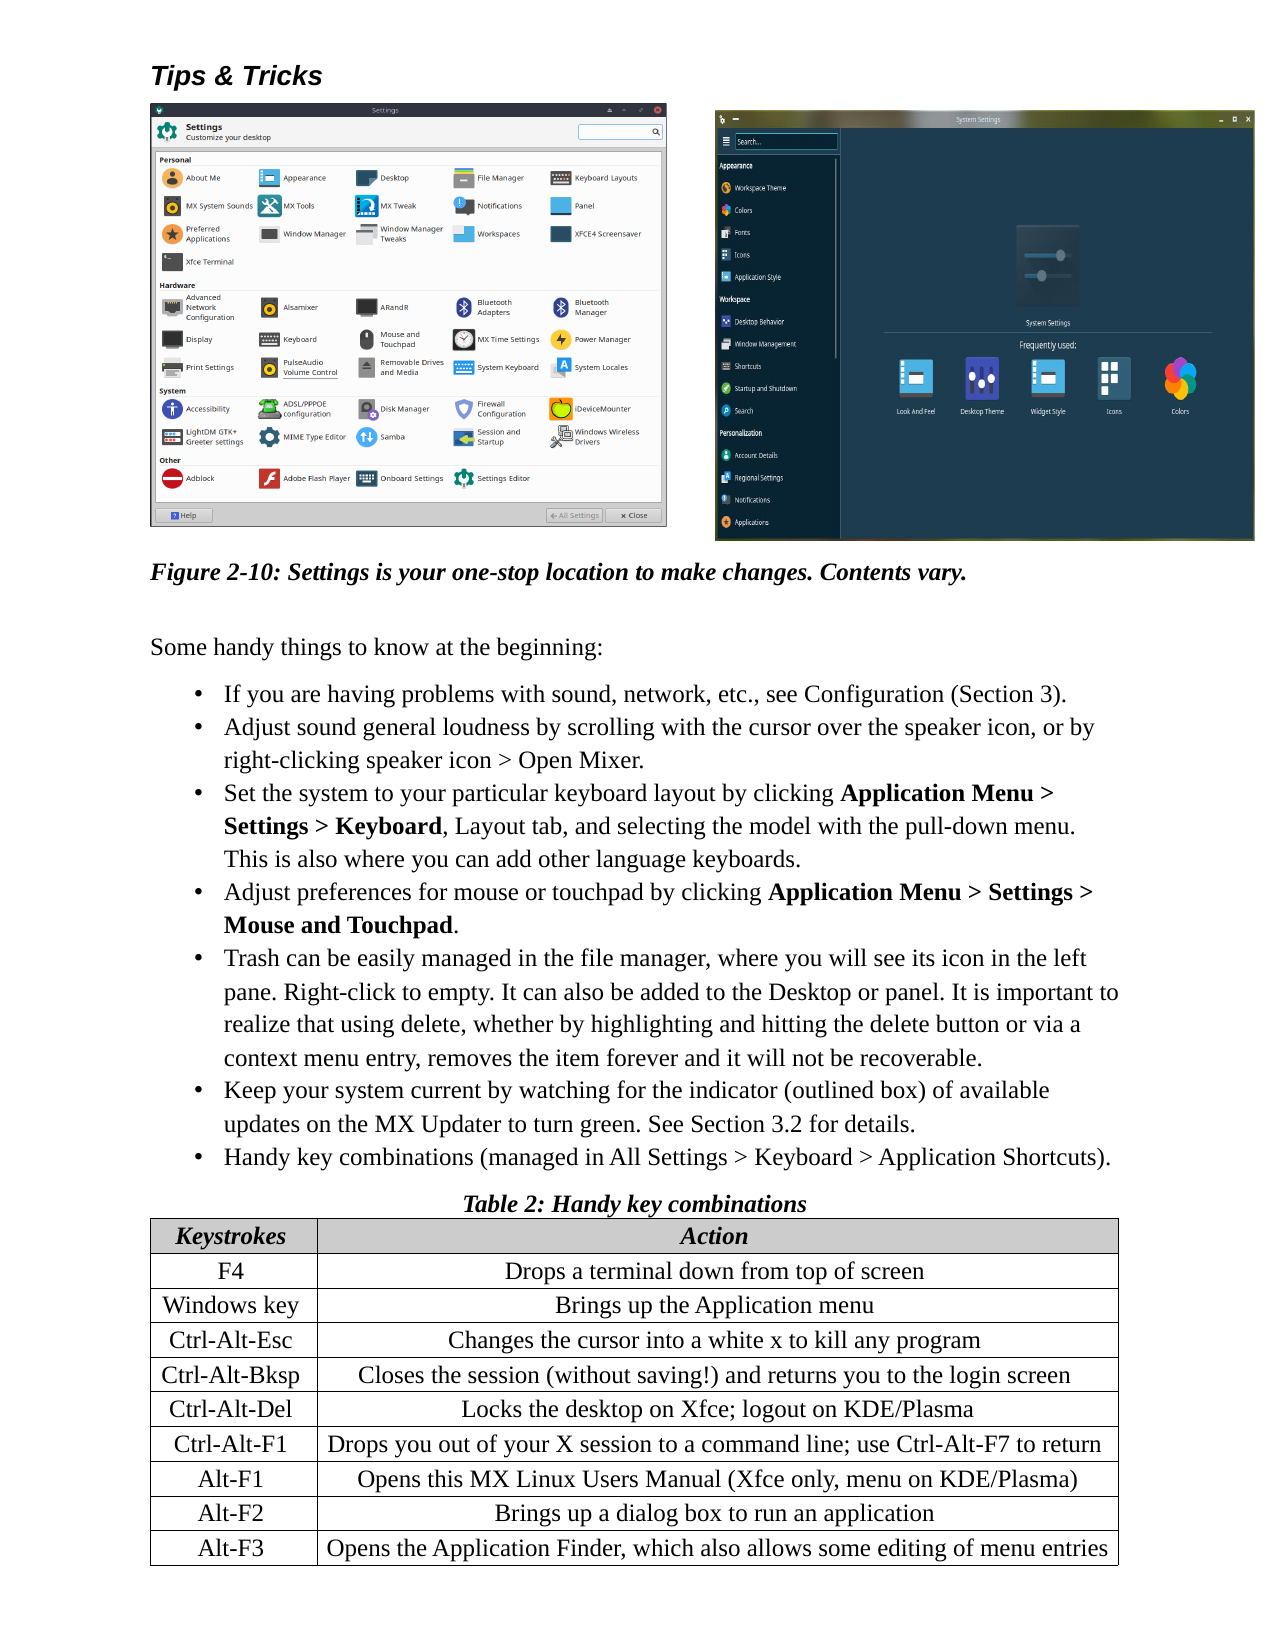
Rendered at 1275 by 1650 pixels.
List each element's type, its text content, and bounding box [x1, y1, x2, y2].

table_cell Ctrl-Alt-Bksp [151, 1358, 317, 1391]
table_header Keystrokes [151, 1219, 317, 1253]
table_cell Ctrl-Alt-Esc [151, 1323, 317, 1357]
text Some handy things to know at the beginning: [150, 632, 1125, 661]
table_cell Ctrl-Alt-Del [151, 1392, 317, 1426]
table_cell Opens this MX Linux Users Manual (Xfce only, menu on KDE/Plasma) [318, 1462, 1118, 1496]
table_cell Opens the Application Finder, which also allows some editing of menu entries [318, 1531, 1118, 1565]
list Trash can be easily managed in the file manager, where you will see its icon in the left pane. Right-click to empty. It can also be added to the Desktop or panel. It is important to realize that using delete, whether by highlighting and hitting the delete button or via a context menu entry, removes the item forever and it will not be recoverable. [194, 943, 1125, 1071]
list Adjust preferences for mouse or touchpad by clicking Application Menu > Settings > Mouse and Touchpad. [194, 877, 1125, 939]
list Adjust sound general loudness by scrolling with the cursor over the speaker icon, or by right-clicking speaker icon > Open Mixer. [194, 712, 1125, 774]
table_cell Alt-F1 [151, 1462, 317, 1496]
table_cell Windows key [151, 1289, 317, 1322]
list Set the system to your particular keyboard layout by clicking Application Menu > Settings > Keyboard, Layout tab, and selecting the model with the pull-down menu. This is also where you can add other language keyboards. [194, 778, 1125, 873]
list Handy key combinations (managed in All Settings > Keyboard > Application Shortcuts). [194, 1142, 1125, 1170]
table_cell Alt-F3 [151, 1531, 317, 1565]
table_cell Brings up the Application menu [318, 1289, 1118, 1322]
table_cell Locks the desktop on Xfce; logout on KDE/Plasma [318, 1392, 1118, 1426]
table_cell Changes the cursor into a white x to kill any program [318, 1323, 1118, 1357]
table_cell Drops you out of your X session to a command line; use Ctrl-Alt-F7 to return [318, 1427, 1118, 1461]
table_header Action [318, 1219, 1118, 1253]
subtitle Tips & Tricks [150, 59, 1125, 91]
subtitle Table 2: Handy key combinations [150, 1189, 1125, 1218]
text Figure 2-10: Settings is your one-stop location to make changes. Contents vary. [150, 557, 1125, 586]
table_cell Ctrl-Alt-F1 [151, 1427, 317, 1461]
table_cell Drops a terminal down from top of screen [318, 1254, 1118, 1287]
table_cell F4 [151, 1254, 317, 1287]
picture [150, 103, 667, 527]
list If you are having problems with sound, network, etc., see Configuration (Section 3). [194, 679, 1125, 708]
table_cell Alt-F2 [151, 1497, 317, 1530]
table_cell Brings up a dialog box to run an application [318, 1497, 1118, 1530]
table_cell Closes the session (without saving!) and returns you to the login screen [318, 1358, 1118, 1391]
picture [715, 110, 1255, 541]
list Keep your system current by watching for the indicator (outlined box) of available updates on the MX Updater to turn green. See Section 3.2 for details. [194, 1076, 1125, 1137]
